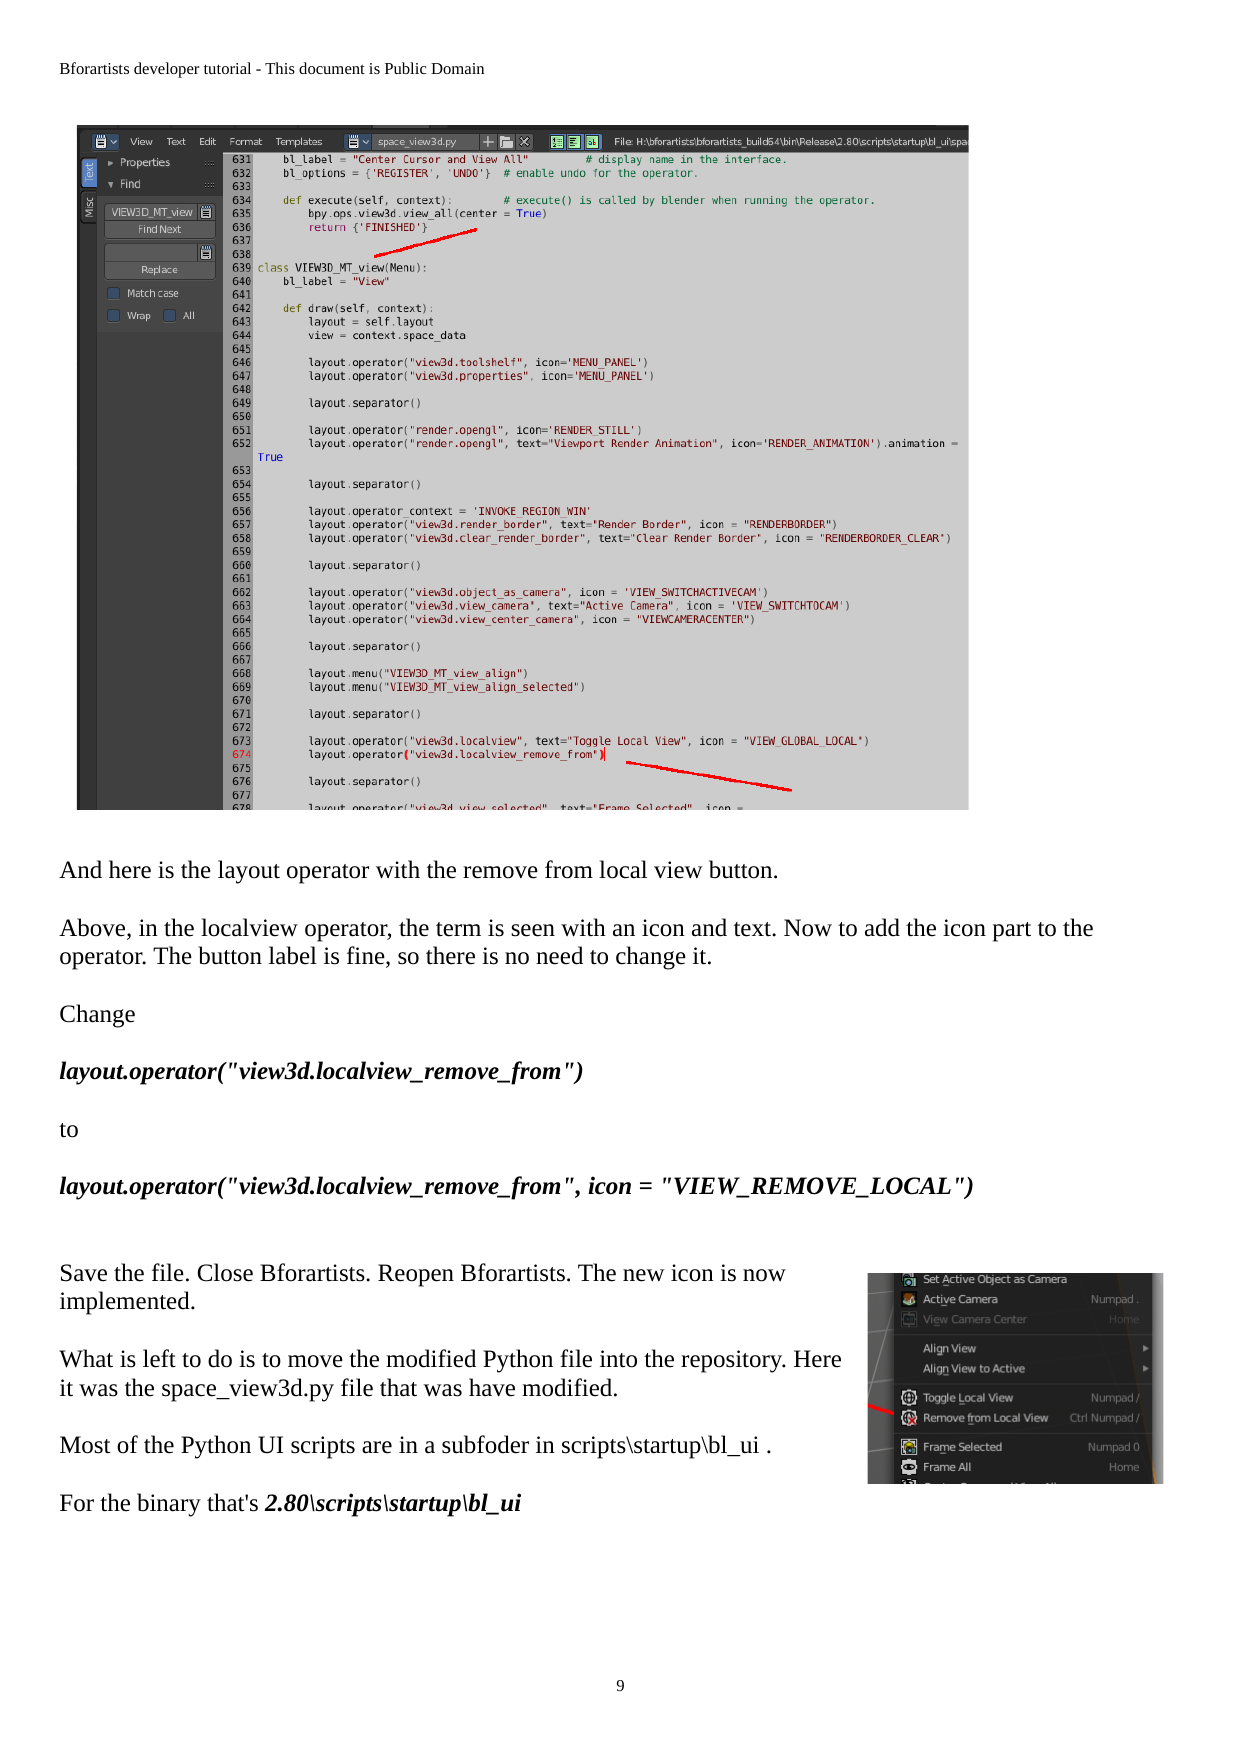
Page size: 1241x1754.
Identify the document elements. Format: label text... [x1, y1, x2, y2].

text Most of the Python UI scripts are in a subfoder in scripts\startup\bl_ui . [59, 1430, 867, 1459]
picture [76, 125, 969, 810]
picture [867, 1273, 1164, 1484]
text to [59, 1114, 1181, 1143]
text For the binary that's 2.80\scripts\startup\bl_ui [59, 1488, 1181, 1516]
text Change [59, 999, 1181, 1028]
text And here is the layout operator with the remove from local view button. [59, 855, 1181, 884]
text layout.operator("view3d.localview_remove_from", icon = "VIEW_REMOVE_LOCAL") [59, 1171, 1181, 1200]
text Save the file. Close Bforartists. Reopen Bforartists. The new icon is now implemented. [59, 1258, 1181, 1315]
text Above, in the localview operator, the term is seen with an icon and text. Now to add the icon part to the operator. The button label is fine, so there is no need to change it. [59, 913, 1181, 970]
text layout.operator("view3d.localview_remove_from") [59, 1056, 1181, 1085]
text What is left to do is to move the modified Python file into the repository. Here it was the space_view3d.py file that was have modified. [59, 1344, 867, 1401]
